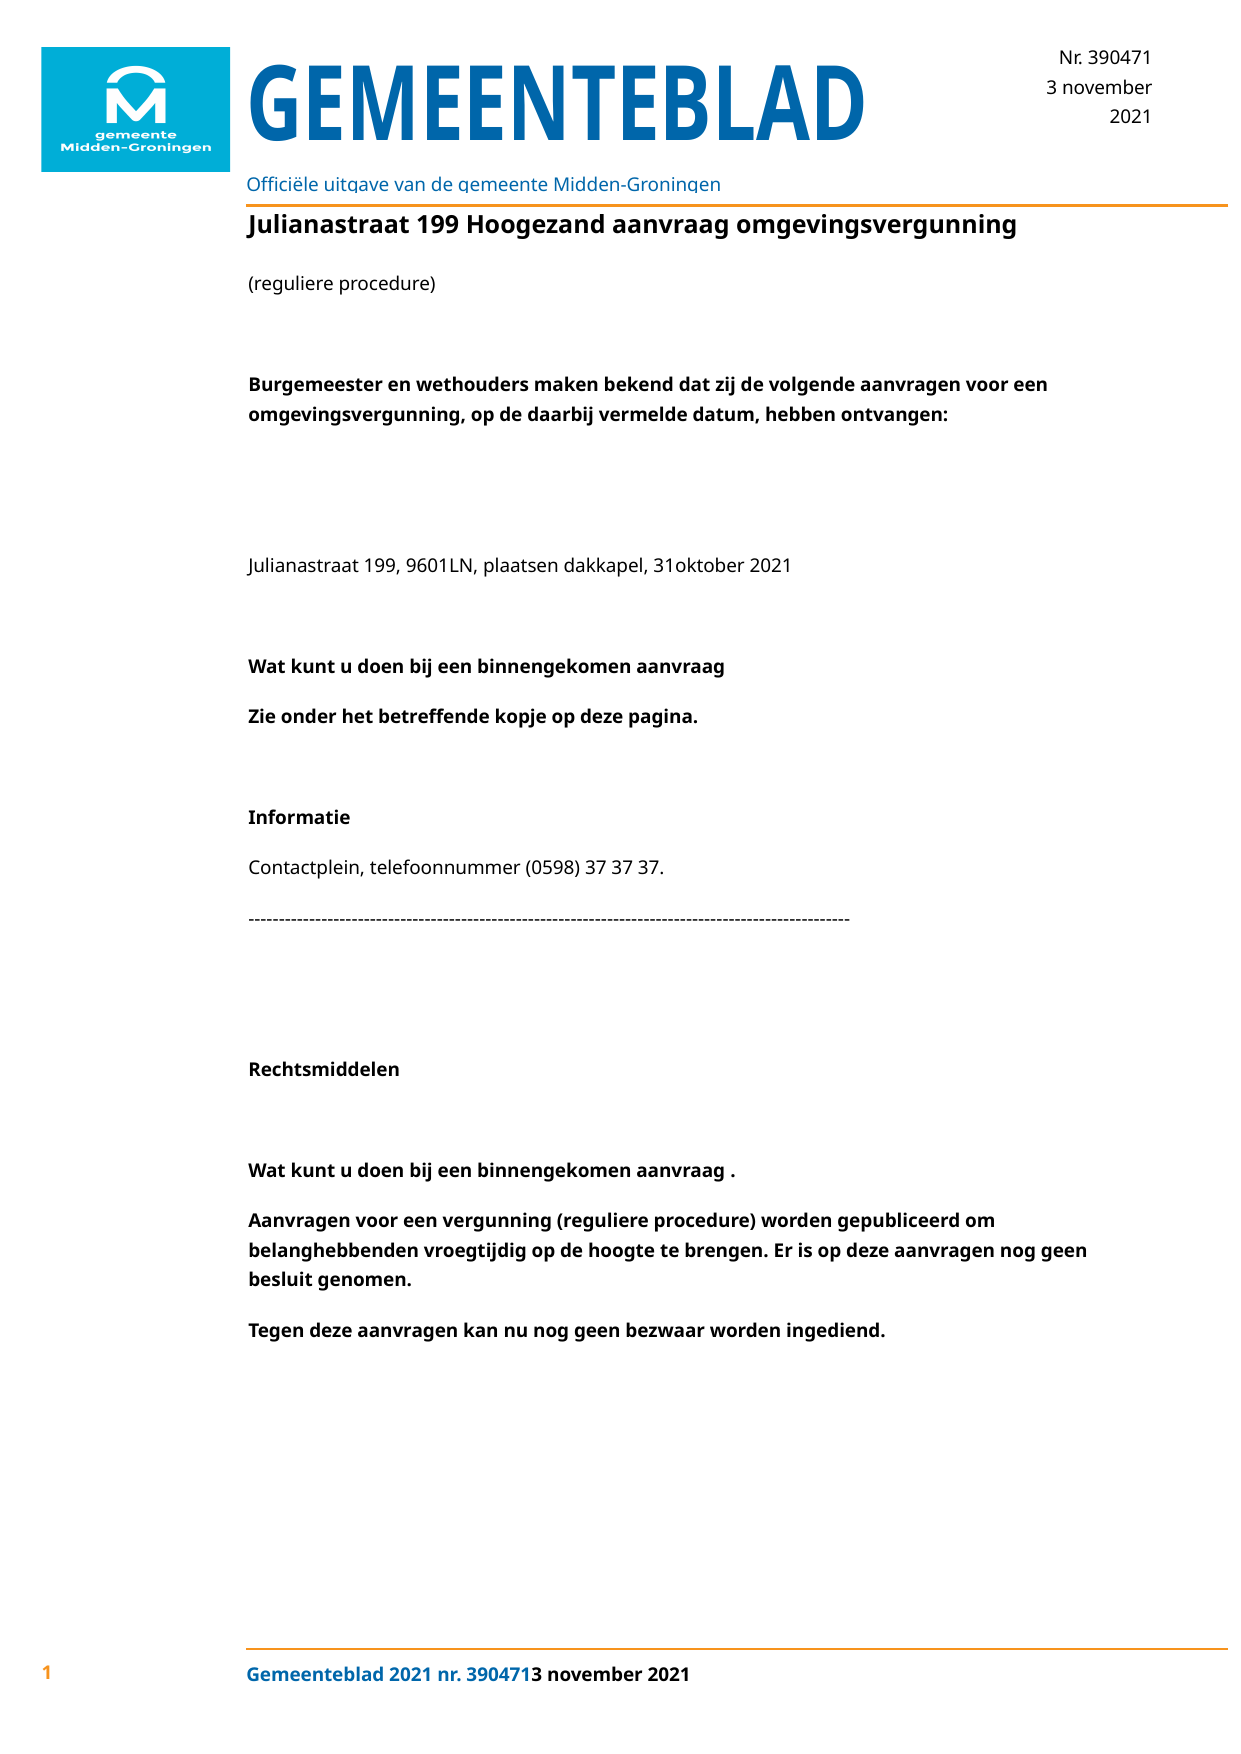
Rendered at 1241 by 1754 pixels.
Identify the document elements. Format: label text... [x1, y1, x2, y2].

text Julianastraat 199 Hoogezand aanvraag omgevingsvergunning [248, 207, 1152, 241]
text Rechtsmiddelen [248, 1056, 1152, 1082]
text Julianastraat 199, 9601LN, plaatsen dakkapel, 31oktober 2021 [248, 552, 1152, 578]
text Zie onder het betreffende kopje op deze pagina. [248, 703, 1152, 729]
text Informatie [248, 804, 1152, 830]
picture [107, 89, 165, 122]
text Contactplein, telefoonnummer (0598) 37 37 37. [248, 854, 1152, 880]
text (reguliere procedure) [248, 270, 1152, 296]
text Burgemeester en wethouders maken bekend dat zij de volgende aanvragen voor een omgevingsvergunning, op de daarbij vermelde datum, hebben ontvangen: [248, 371, 1152, 426]
text Aanvragen voor een vergunning (reguliere procedure) worden gepubliceerd om belanghebbenden vroegtijdig op de hoogte te brengen. Er is op deze aanvragen nog geen besluit genomen. [248, 1207, 1152, 1292]
picture [184, 146, 190, 153]
text --------------------------------------------------------------------------------------------------- [248, 905, 1152, 931]
text Wat kunt u doen bij een binnengekomen aanvraag [248, 653, 1152, 678]
picture [108, 66, 164, 82]
text Wat kunt u doen bij een binnengekomen aanvraag . [248, 1157, 1152, 1183]
text Tegen deze aanvragen kan nu nog geen bezwaar worden ingediend. [248, 1317, 1152, 1343]
